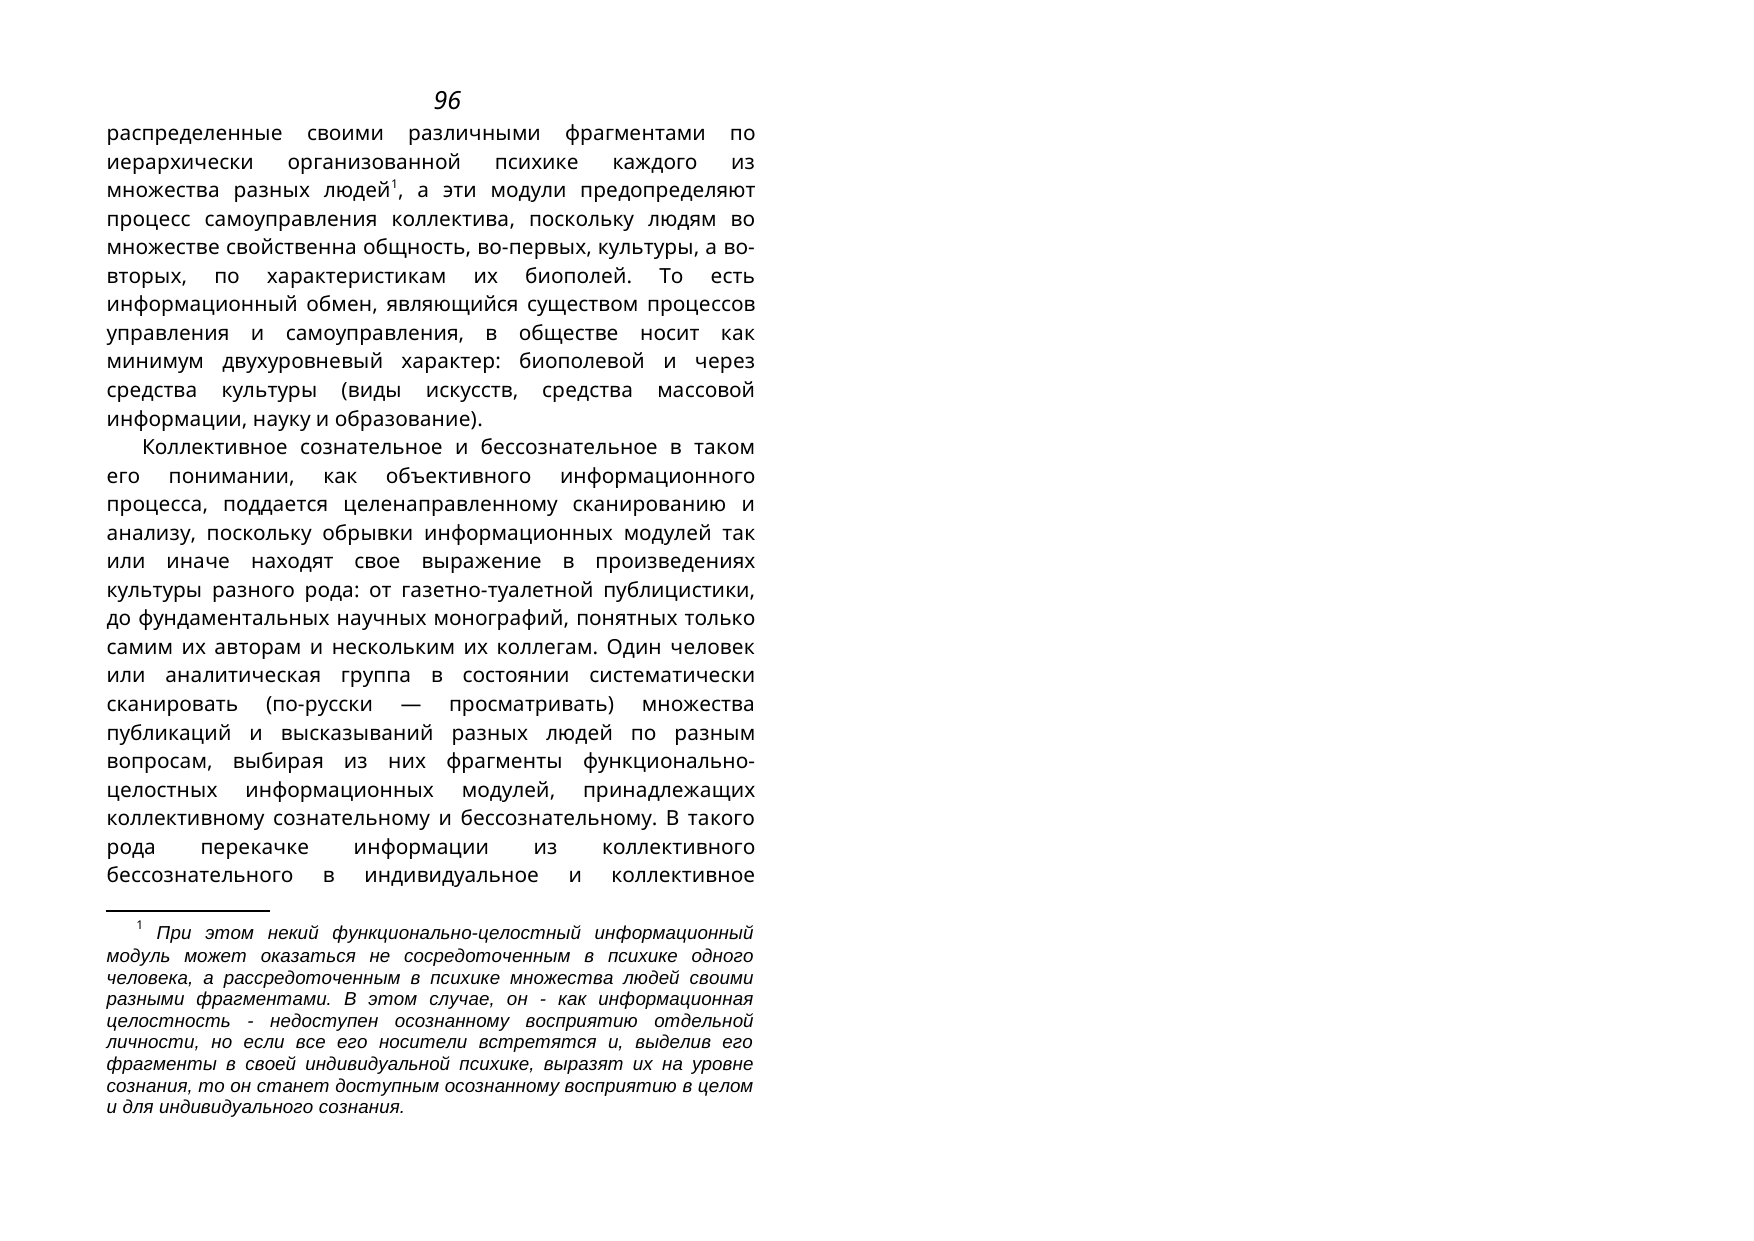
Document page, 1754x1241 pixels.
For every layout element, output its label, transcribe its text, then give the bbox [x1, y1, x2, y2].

text Коллективное сознательное и бессознательное в таком его понимании, как объективного информационного процесса, поддается целенаправленному сканированию и анализу, поскольку обрывки информационных модулей так или иначе находят свое выражение в произведениях культуры разного рода: от газетно-туалетной публицистики, до фундаментальных научных монографий, понятных только самим их авторам и нескольким их коллегам. Один человек или аналитическая группа в состоянии систематически сканировать (по-русски — просматривать) множества публикаций и высказываний разных людей по разным вопросам, выбирая из них фрагменты функционально-целостных информационных модулей, принадлежащих коллективному сознательному и бессознательному. В такого рода перекачке информации из коллективного бессознательного в индивидуальное и коллективное [106, 432, 756, 889]
text При этом некий функционально-целостный информационный модуль может оказаться не сосредоточенным в психике одного человека, а рассредоточенным в психике множества людей своими разными фрагментами. В этом случае, он - как информационная целостность - недоступен осознанному восприятию отдельной личности, но если все его носители встретятся и, выделив его фрагменты в своей индивидуальной психике, выразят их на уровне сознания, то он станет доступным осознанному восприятию в целом и для индивидуального сознания. [106, 917, 756, 1118]
text распределенные своими различными фрагментами по иерархически организованной психике каждого из множества разных людей, а эти модули предопределяют процесс самоуправления коллектива, поскольку людям во множестве свойственна общность, во-первых, культуры, а во-вторых, по характеристикам их биополей. То есть информационный обмен, являющийся существом процессов управления и самоуправления, в обществе носит как минимум двухуровневый характер: биополевой и через средства культуры (виды искусств, средства массовой информации, науку и образование). [106, 118, 756, 432]
